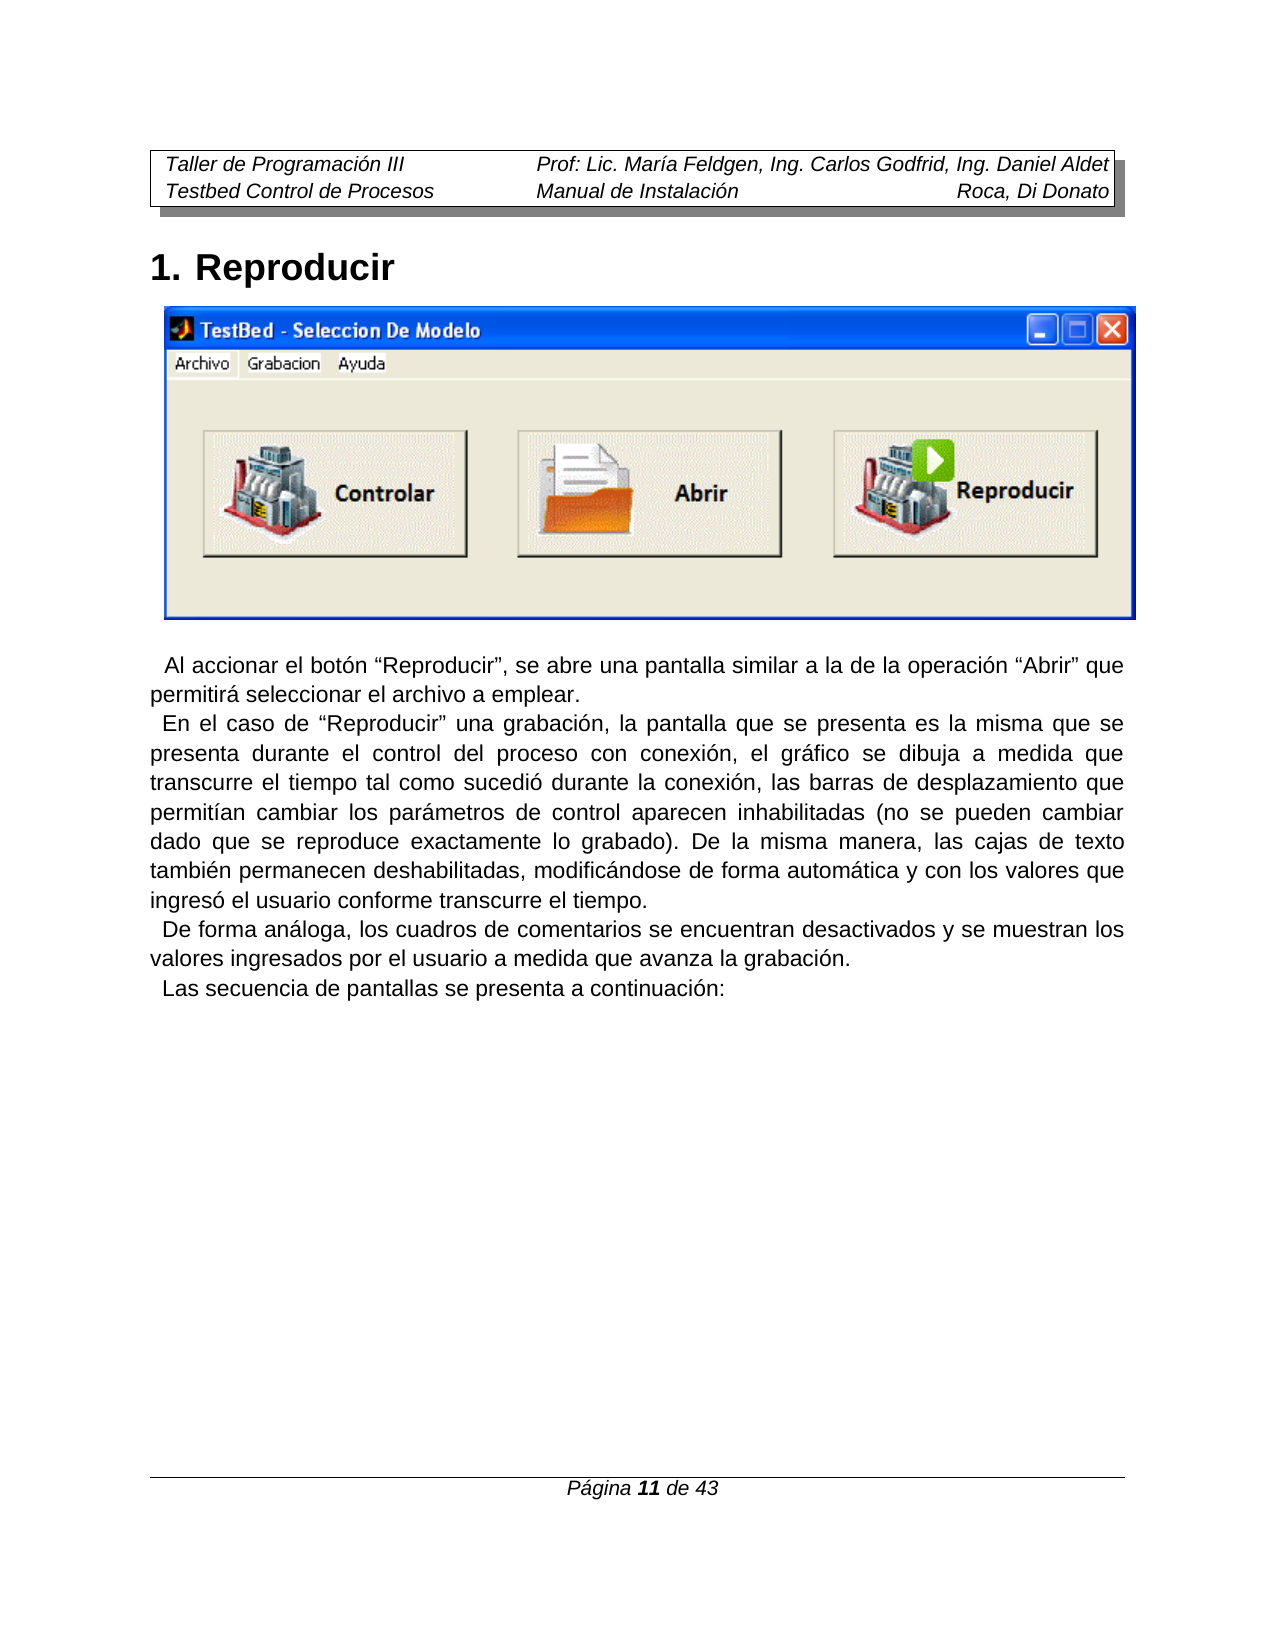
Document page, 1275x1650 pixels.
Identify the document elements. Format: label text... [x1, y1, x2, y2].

text De forma análoga, los cuadros de comentarios se encuentran desactivados y se muestran los valores ingresados por el usuario a medida que avanza la grabación. [150, 917, 1125, 972]
text En el caso de “Reproducir” una grabación, la pantalla que se presenta es la misma que se presenta durante el control del proceso con conexión, el gráfico se dibuja a medida que transcurre el tiempo tal como sucedió durante la conexión, las barras de desplazamiento que permitían cambiar los parámetros de control aparecen inhabilitadas (no se pueden cambiar dado que se reproduce exactamente lo grabado). De la misma manera, las cajas de texto también permanecen deshabilitadas, modificándose de forma automática y con los valores que ingresó el usuario conforme transcurre el tiempo. [150, 711, 1125, 913]
text Al accionar el botón “Reproducir”, se abre una pantalla similar a la de la operación “Abrir” que permitirá seleccionar el archivo a emplear. [150, 652, 1125, 707]
subtitle Reproducir [150, 246, 1125, 288]
text Las secuencia de pantallas se presenta a continuación: [150, 975, 1125, 1001]
picture [164, 306, 1136, 620]
